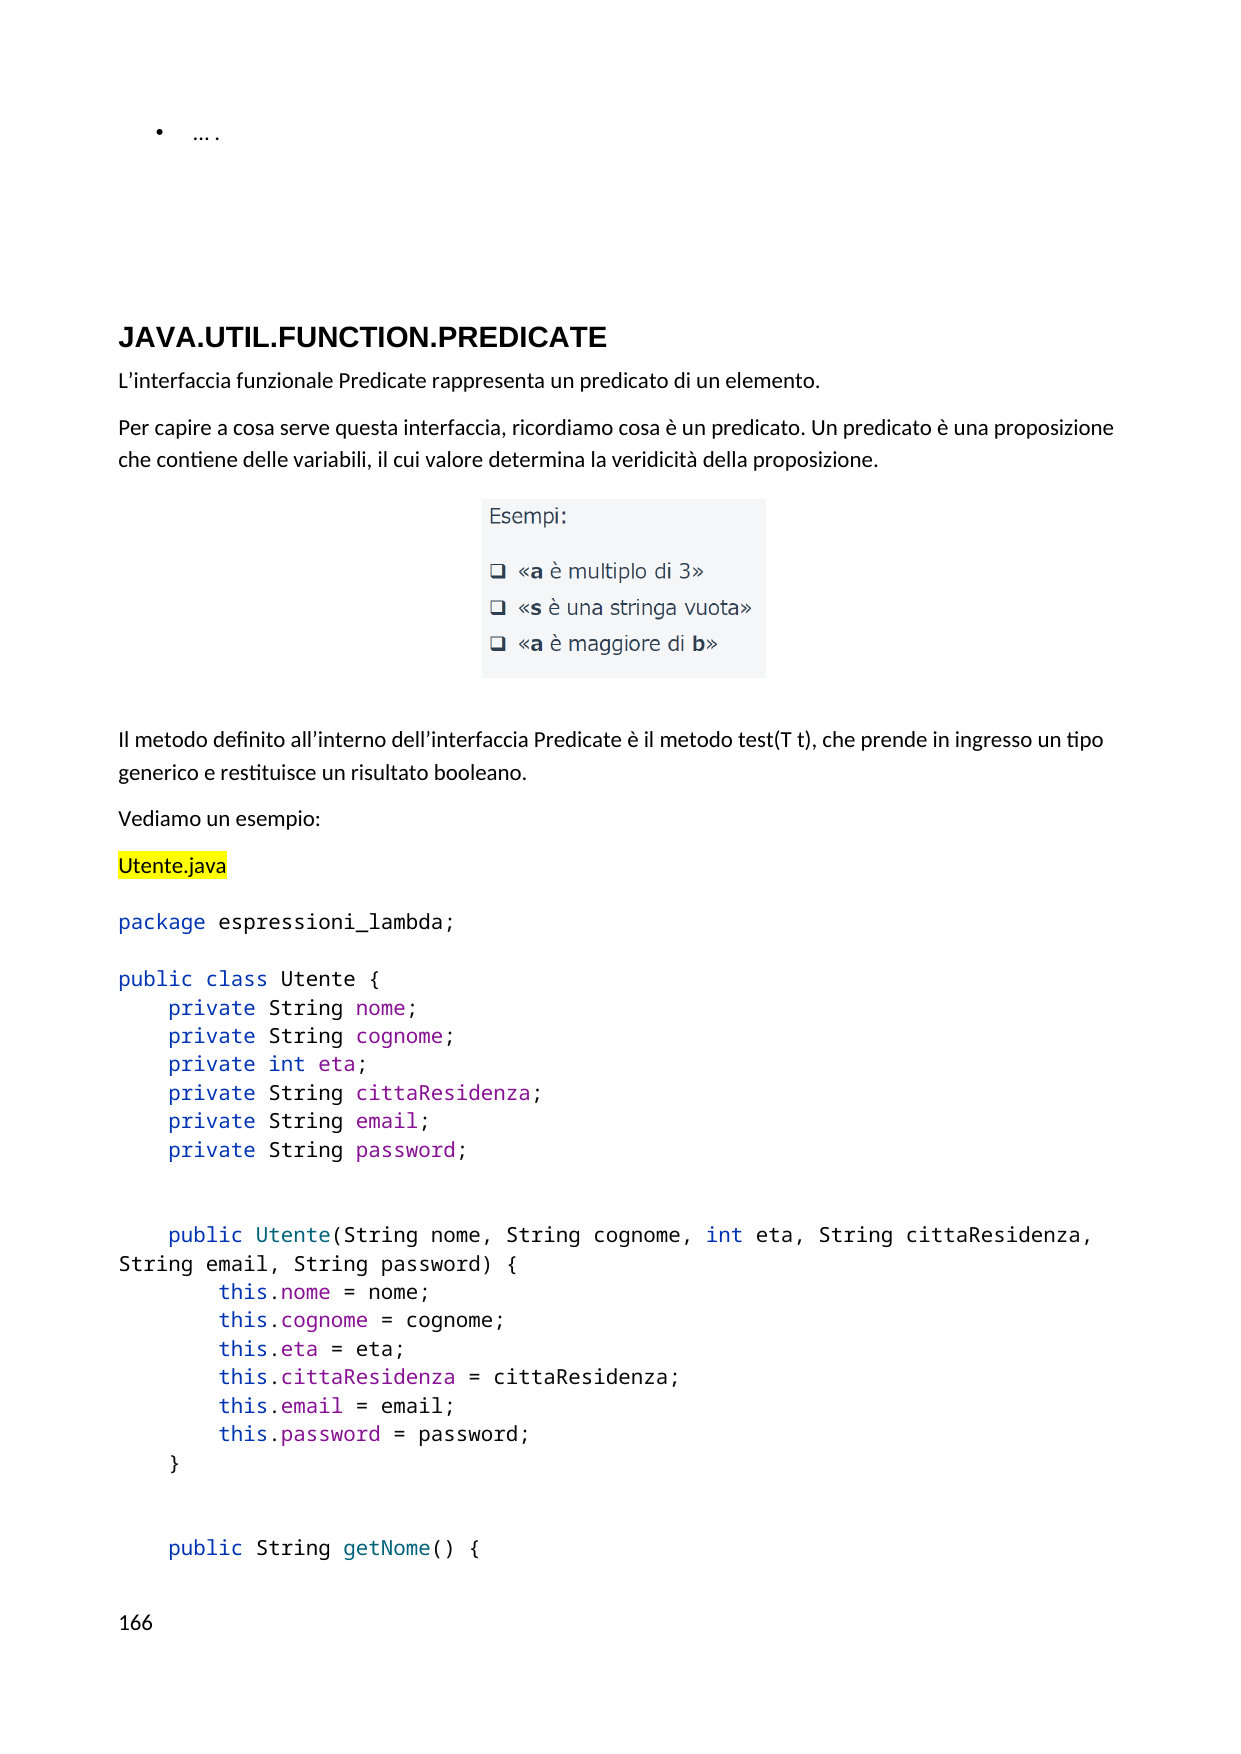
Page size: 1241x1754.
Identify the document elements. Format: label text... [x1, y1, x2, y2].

text Il metodo definito all’interno dell’interfaccia Predicate è il metodo test(T t), che prende in ingresso un tipo generico e restituisce un risultato booleano. [118, 726, 1122, 786]
text Vediamo un esempio: [118, 804, 1122, 833]
text package espressioni_lambda; public class Utente { private String nome; private String cognome; private int eta; private String cittaResidenza; private String email; private String password; public Utente(String nome, String cognome, int eta, String cittaResidenza, String email, String password) { this.nome = nome; this.cognome = cognome; this.eta = eta; this.cittaResidenza = cittaResidenza; this.email = email; this.password = password; } public String getNome() { [118, 907, 1122, 1561]
text L’interfaccia funzionale Predicate rappresenta un predicato di un elemento. [118, 366, 1122, 394]
text Per capire a cosa serve questa interfaccia, ricordiamo cosa è un predicato. Un predicato è una proposizione che contiene delle variabili, il cui valore determina la veridicità della proposizione. [118, 413, 1122, 473]
subtitle JAVA.UTIL.FUNCTION.PREDICATE [118, 320, 1122, 353]
list … . [156, 118, 1122, 146]
text Utente.java [118, 851, 1122, 879]
picture [481, 499, 767, 678]
